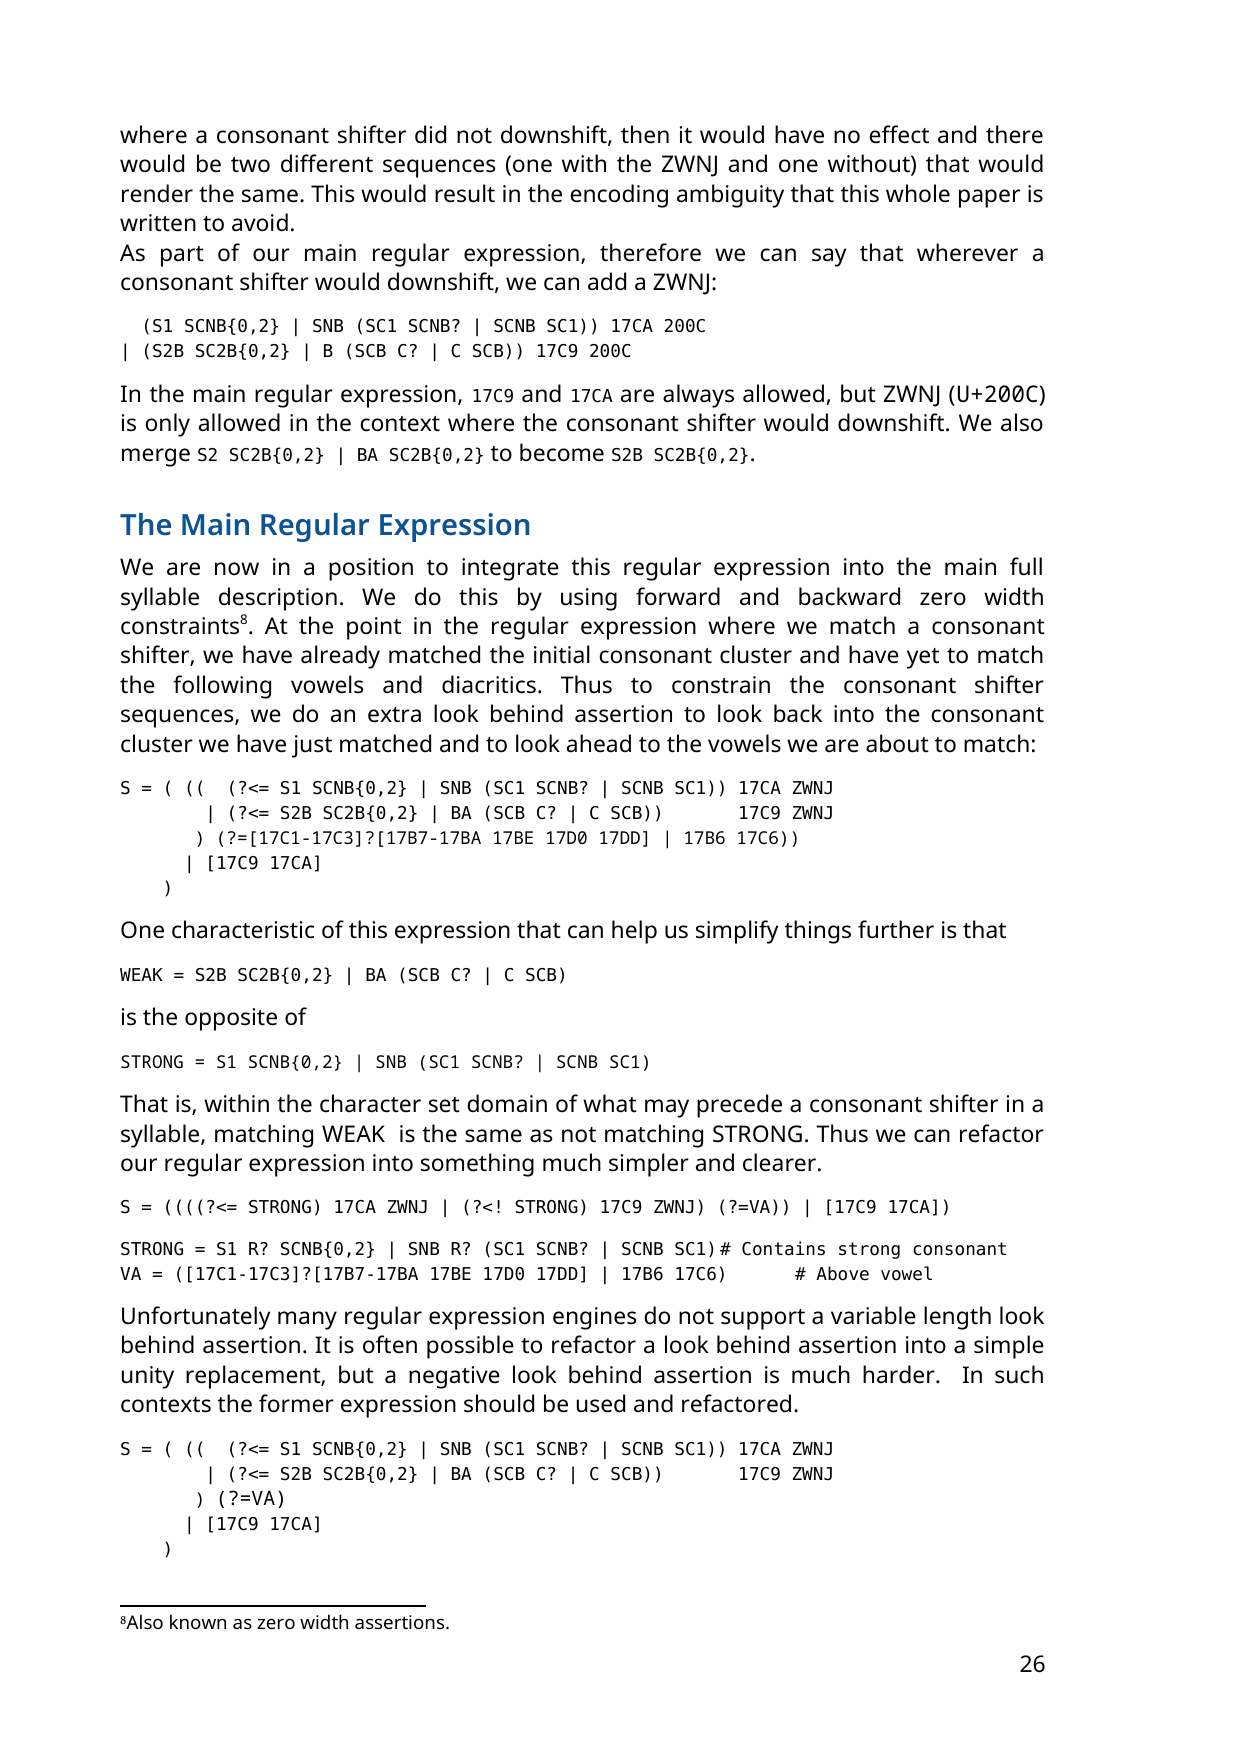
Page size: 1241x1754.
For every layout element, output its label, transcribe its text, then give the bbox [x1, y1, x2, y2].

text One characteristic of this expression that can help us simplify things further is that [120, 916, 1046, 945]
text where a consonant shifter did not downshift, then it would have no effect and there would be two different sequences (one with the ZWNJ and one without) that would render the same. This would result in the encoding ambiguity that this whole paper is written to avoid. [120, 120, 1046, 237]
text As part of our main regular expression, therefore we can say that wherever a consonant shifter would downshift, we can add a ZWNJ: [120, 237, 1046, 296]
text Also known as zero width assertions. [120, 1612, 1046, 1633]
text (S1 SCNB{0,2} | SNB (SC1 SCNB? | SCNB SC1)) 17CA 200C | (S2B SC2B{0,2} | B (SCB C? | C SCB)) 17C9 200C [120, 312, 1046, 362]
text S = ( (( (?<= S1 SCNB{0,2} | SNB (SC1 SCNB? | SCNB SC1)) 17CA ZWNJ | (?<= S2B SC2B{0,2} | BA (SCB C? | C SCB)) 17C9 ZWNJ ) (?=[17C1-17C3]?[17B7-17BA 17BE 17D0 17DD] | 17B6 17C6)) | [17C9 17CA] ) [120, 774, 1046, 899]
text is the opposite of [120, 1002, 1046, 1032]
text STRONG = S1 R? SCNB{0,2} | SNB R? (SC1 SCNB? | SCNB SC1) # Contains strong consonant VA = ([17C1-17C3]?[17B7-17BA 17BE 17D0 17DD] | 17B6 17C6) # Above vowel [120, 1235, 1046, 1285]
text STRONG = S1 SCNB{0,2} | SNB (SC1 SCNB? | SCNB SC1) [120, 1048, 1046, 1073]
text That is, within the character set domain of what may precede a consonant shifter in a syllable, matching WEAK is the same as not matching STRONG. Thus we can refactor our regular expression into something much simpler and clearer. [120, 1089, 1046, 1177]
text S = ((((?<= STRONG) 17CA ZWNJ | (?<! STRONG) 17C9 ZWNJ) (?=VA)) | [17C9 17CA]) [120, 1194, 1046, 1219]
text In the main regular expression, 17C9 and 17CA are always allowed, but ZWNJ (U+200C) is only allowed in the context where the consonant shifter would downshift. We also merge S2 SC2B{0,2} | BA SC2B{0,2} to become S2B SC2B{0,2}. [120, 379, 1046, 467]
text We are now in a position to integrate this regular expression into the main full syllable description. We do this by using forward and backward zero width constraints. At the point in the regular expression where we match a consonant shifter, we have already matched the initial consonant cluster and have yet to match the following vowels and diacritics. Thus to constrain the consonant shifter sequences, we do an extra look behind assertion to look back into the consonant cluster we have just matched and to look ahead to the vowels we are about to match: [120, 552, 1046, 758]
text S = ( (( (?<= S1 SCNB{0,2} | SNB (SC1 SCNB? | SCNB SC1)) 17CA ZWNJ | (?<= S2B SC2B{0,2} | BA (SCB C? | C SCB)) 17C9 ZWNJ ) (?=VA) | [17C9 17CA] ) [120, 1435, 1046, 1560]
text Unfortunately many regular expression engines do not support a variable length look behind assertion. It is often possible to refactor a look behind assertion into a simple unity replacement, but a negative look behind assertion is much harder. In such contexts the former expression should be used and refactored. [120, 1301, 1046, 1419]
subtitle The Main Regular Expression [120, 504, 1046, 544]
text WEAK = S2B SC2B{0,2} | BA (SCB C? | C SCB) [120, 961, 1046, 986]
